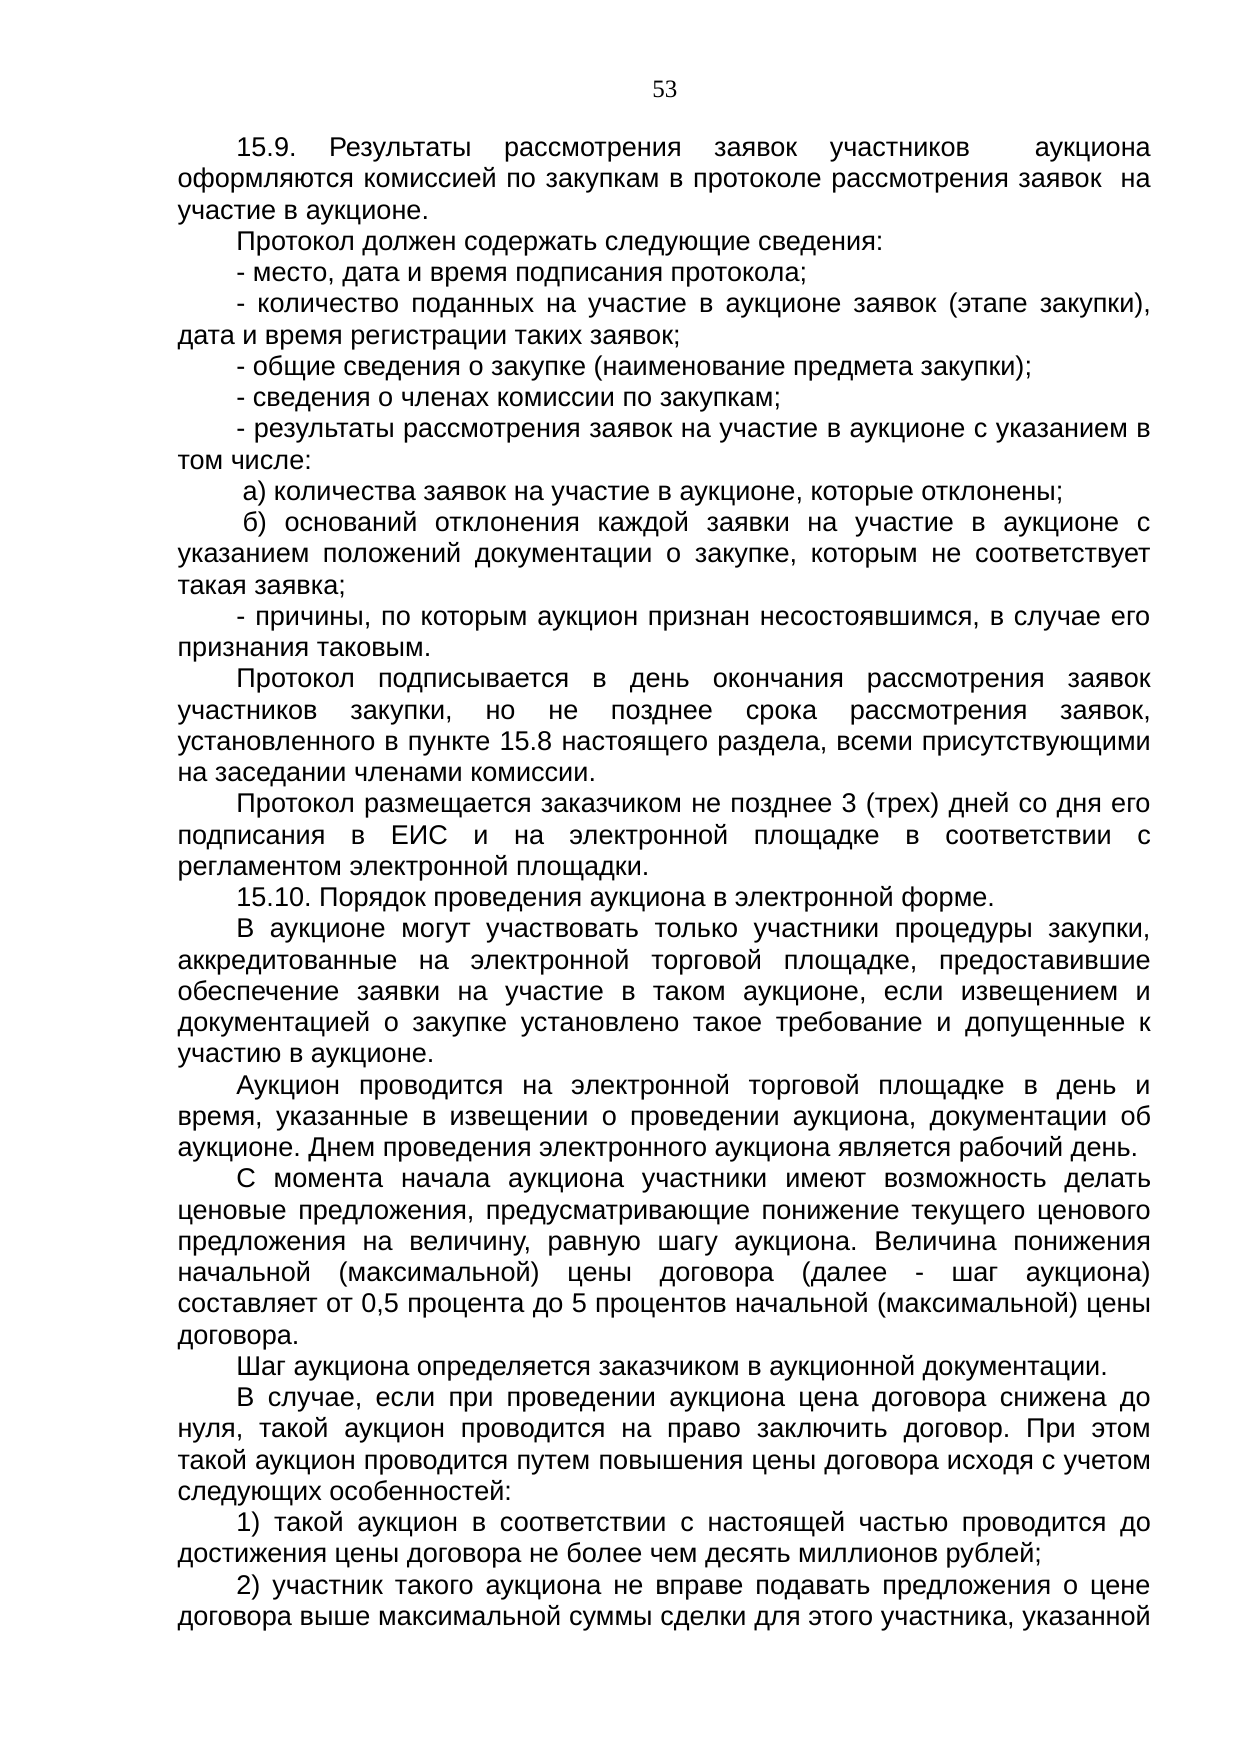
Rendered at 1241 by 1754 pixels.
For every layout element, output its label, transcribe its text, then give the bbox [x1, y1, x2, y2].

text - причины, по которым аукцион признан несостоявшимся, в случае его признания таковым. [177, 600, 1152, 662]
text 2) участник такого аукциона не вправе подавать предложения о цене договора выше максимальной суммы сделки для этого участника, указанной [177, 1569, 1152, 1631]
text - общие сведения о закупке (наименование предмета закупки); [177, 350, 1152, 381]
text 15.9. Результаты рассмотрения заявок участников аукциона оформляются комиссией по закупкам в протоколе рассмотрения заявок на участие в аукционе. [177, 131, 1152, 225]
text - результаты рассмотрения заявок на участие в аукционе с указанием в том числе: [177, 412, 1152, 475]
text Аукцион проводится на электронной торговой площадке в день и время, указанные в извещении о проведении аукциона, документации об аукционе. Днем проведения электронного аукциона является рабочий день. [177, 1069, 1152, 1162]
text Протокол размещается заказчиком не позднее 3 (трех) дней со дня его подписания в ЕИС и на электронной площадке в соответствии с регламентом электронной площадки. [177, 787, 1152, 881]
text 15.10. Порядок проведения аукциона в электронной форме. [177, 881, 1152, 912]
text Протокол подписывается в день окончания рассмотрения заявок участников закупки, но не позднее срока рассмотрения заявок, установленного в пункте 15.8 настоящего раздела, всеми присутствующими на заседании членами комиссии. [177, 662, 1152, 787]
text 1) такой аукцион в соответствии с настоящей частью проводится до достижения цены договора не более чем десять миллионов рублей; [177, 1506, 1152, 1569]
text В аукционе могут участвовать только участники процедуры закупки, аккредитованные на электронной торговой площадке, предоставившие обеспечение заявки на участие в таком аукционе, если извещением и документацией о закупке установлено такое требование и допущенные к участию в аукционе. [177, 912, 1152, 1069]
text Протокол должен содержать следующие сведения: [177, 225, 1152, 256]
text - место, дата и время подписания протокола; [177, 256, 1152, 287]
text С момента начала аукциона участники имеют возможность делать ценовые предложения, предусматривающие понижение текущего ценового предложения на величину, равную шагу аукциона. Величина понижения начальной (максимальной) цены договора (далее - шаг аукциона) составляет от 0,5 процента до 5 процентов начальной (максимальной) цены договора. [177, 1162, 1152, 1350]
text б) оснований отклонения каждой заявки на участие в аукционе с указанием положений документации о закупке, которым не соответствует такая заявка; [177, 506, 1152, 600]
text - сведения о членах комиссии по закупкам; [177, 381, 1152, 412]
text В случае, если при проведении аукциона цена договора снижена до нуля, такой аукцион проводится на право заключить договор. При этом такой аукцион проводится путем повышения цены договора исходя с учетом следующих особенностей: [177, 1381, 1152, 1506]
text Шаг аукциона определяется заказчиком в аукционной документации. [177, 1350, 1152, 1381]
text - количество поданных на участие в аукционе заявок (этапе закупки), дата и время регистрации таких заявок; [177, 287, 1152, 350]
text а) количества заявок на участие в аукционе, которые отклонены; [177, 475, 1152, 506]
